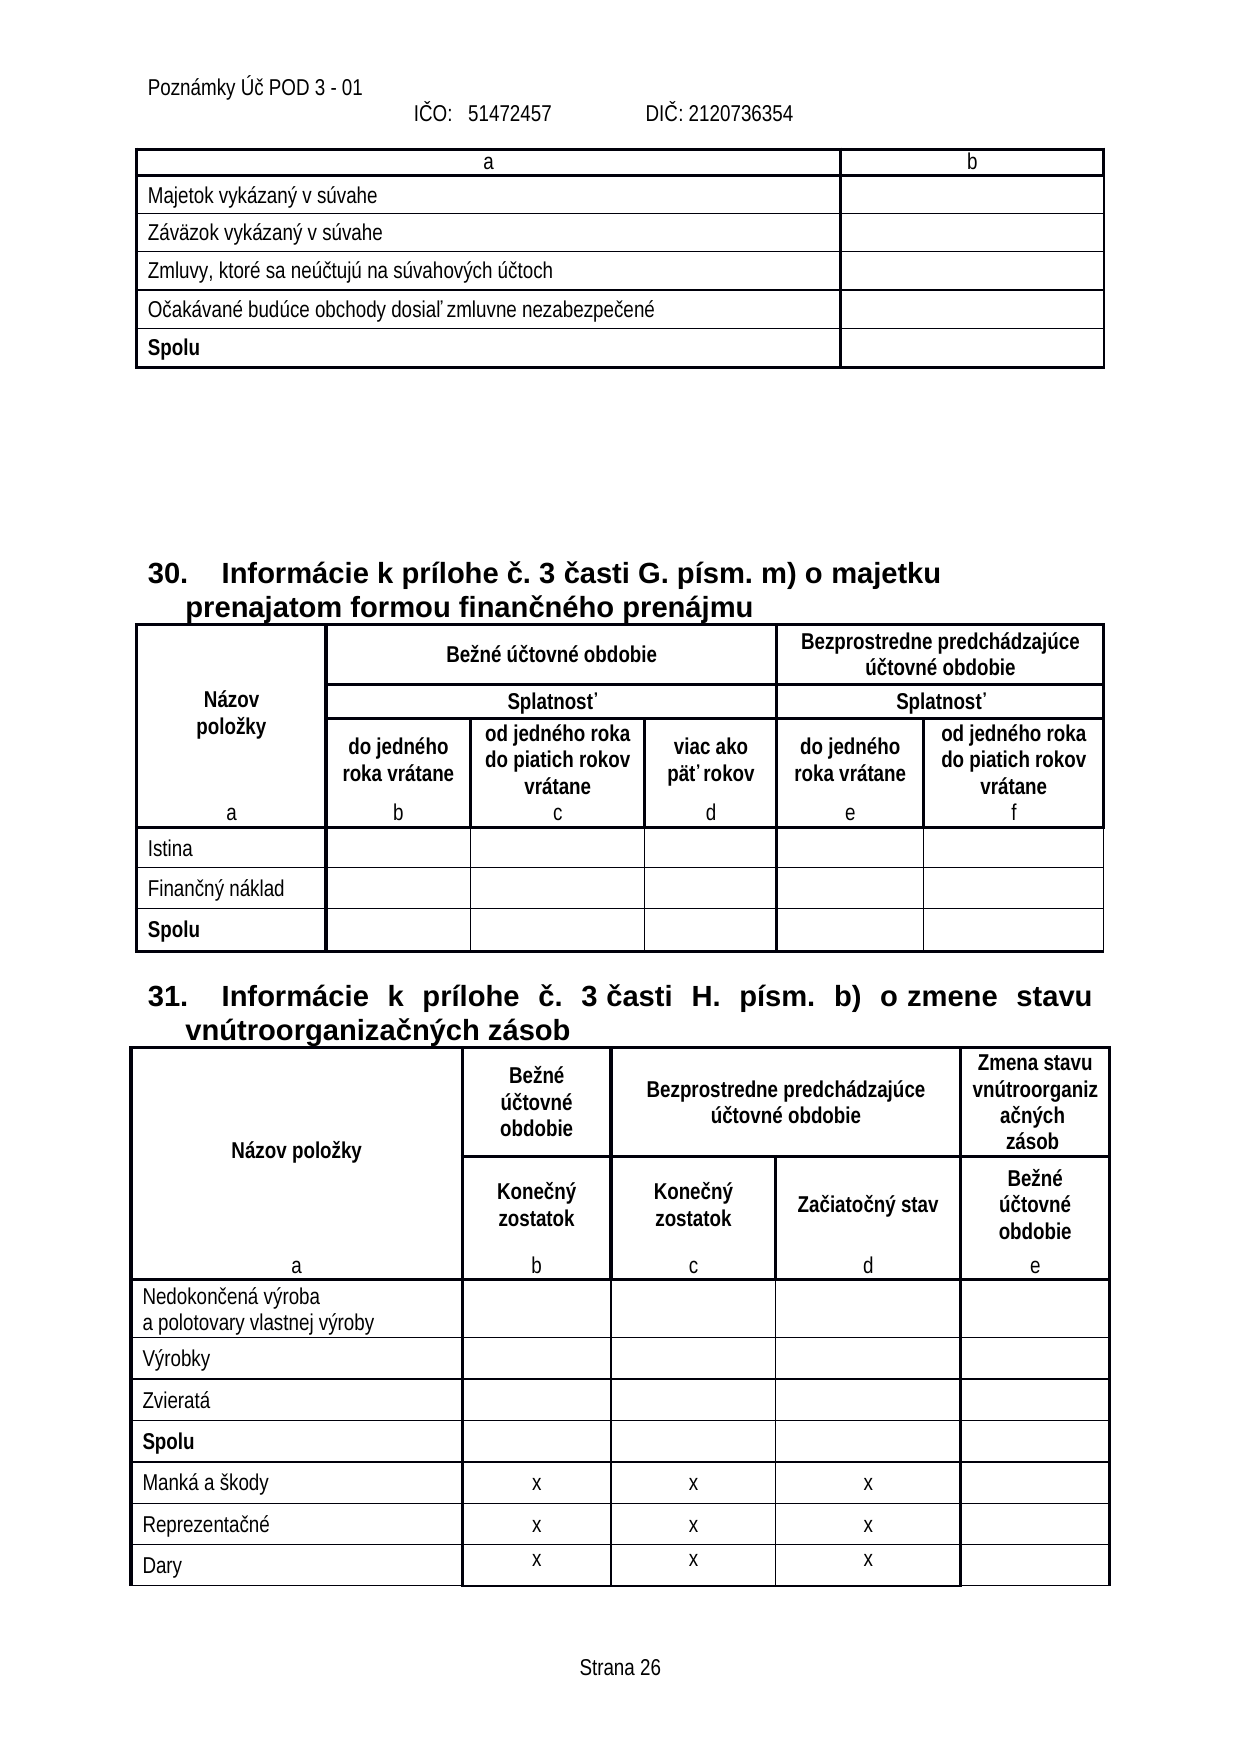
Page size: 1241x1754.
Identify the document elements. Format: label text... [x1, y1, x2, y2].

table_cell [778, 829, 923, 867]
table_cell [842, 214, 1103, 251]
table_cell Splatnosť [778, 686, 1102, 717]
table_cell [645, 909, 775, 949]
table_cell a [138, 151, 839, 174]
table_cell [776, 1421, 959, 1461]
table_cell x [776, 1463, 959, 1502]
table_cell [612, 1281, 775, 1337]
table_cell [471, 909, 644, 949]
table_cell [645, 829, 775, 867]
table_cell [328, 909, 470, 949]
table_cell b [842, 151, 1102, 174]
table_cell Nedokončená výroba a polotovary vlastnej výroby [133, 1281, 461, 1337]
table_cell x [612, 1463, 775, 1502]
table_cell x [776, 1504, 959, 1544]
table_cell x [464, 1463, 610, 1502]
table_cell Bežné účtovné obdobie [962, 1158, 1108, 1252]
table_cell Istina [138, 829, 324, 867]
table_cell b [328, 799, 469, 826]
table_cell [464, 1338, 610, 1378]
table_cell Konečný zostatok [613, 1158, 774, 1252]
table_cell od jedného roka do piatich rokov vrátane [472, 720, 643, 799]
table_cell x [464, 1545, 610, 1585]
table_cell [842, 329, 1103, 366]
table_cell c [472, 799, 643, 826]
table_header Bežné účtovné obdobie [464, 1049, 609, 1155]
table_cell Reprezentačné [133, 1504, 461, 1544]
table_cell [962, 1421, 1108, 1461]
table_cell Konečný zostatok [464, 1158, 609, 1252]
table_cell Dary [133, 1545, 461, 1585]
table_cell [842, 291, 1103, 328]
table_cell [924, 909, 1103, 949]
table_cell [776, 1281, 959, 1337]
title Informácie k prílohe č. 3 časti H. písm. b) o zmene stavu vnútroorganizačných zásob [148, 979, 1092, 1046]
table_header Bežné účtovné obdobie [328, 626, 775, 683]
table_cell a [138, 799, 324, 826]
table_cell f [925, 799, 1102, 826]
table_cell [612, 1338, 775, 1378]
table_cell Záväzok vykázaný v súvahe [138, 214, 839, 251]
table_cell [464, 1421, 610, 1461]
table_header Zmena stavu vnútroorganizačných zásob [962, 1049, 1108, 1155]
table_cell do jedného roka vrátane [778, 720, 922, 799]
table_cell x [612, 1545, 775, 1585]
table_cell b [464, 1252, 609, 1278]
table_cell [924, 868, 1103, 908]
table_cell Spolu [138, 909, 324, 949]
table_cell [471, 868, 644, 908]
table_cell x [776, 1545, 959, 1585]
table_cell a [133, 1252, 461, 1278]
table_header Názov položky [133, 1049, 461, 1252]
table_cell [612, 1421, 775, 1461]
table_cell Majetok vykázaný v súvahe [138, 177, 839, 212]
table_cell [328, 829, 470, 867]
table_cell Finančný náklad [138, 868, 324, 908]
table_cell Výrobky [133, 1338, 461, 1378]
table_cell x [464, 1504, 610, 1544]
table_cell viac ako päť rokov [646, 720, 775, 799]
table_cell [778, 868, 923, 908]
table_cell Splatnosť [328, 686, 775, 717]
table_cell [842, 252, 1103, 289]
table_cell Manká a škody [133, 1463, 461, 1502]
table_cell Začiatočný stav [777, 1158, 959, 1252]
table_cell [962, 1281, 1108, 1337]
table_cell [962, 1504, 1108, 1544]
table_cell Očakávané budúce obchody dosiaľ zmluvne nezabezpečené [138, 291, 839, 328]
title Informácie k prílohe č. 3 časti G. písm. m) o majetku prenajatom formou finančného prenájmu [148, 556, 1092, 623]
table_cell [842, 177, 1103, 212]
table_cell Spolu [138, 329, 839, 366]
table_cell [464, 1281, 610, 1337]
table_header Bezprostredne predchádzajúce účtovné obdobie [778, 626, 1102, 683]
table_cell [962, 1380, 1108, 1420]
table_cell e [778, 799, 922, 826]
table_header Bezprostredne predchádzajúce účtovné obdobie [613, 1049, 959, 1155]
table_cell d [646, 799, 775, 826]
table_cell Zmluvy, ktoré sa neúčtujú na súvahových účtoch [138, 252, 839, 289]
table_cell od jedného roka do piatich rokov vrátane [925, 720, 1102, 799]
table_cell [776, 1338, 959, 1378]
table_cell x [612, 1504, 775, 1544]
table_cell do jedného roka vrátane [328, 720, 469, 799]
table_cell [776, 1380, 959, 1420]
table_cell e [962, 1252, 1108, 1278]
table_cell [778, 909, 923, 949]
table_cell c [613, 1252, 774, 1278]
table_cell [645, 868, 775, 908]
table_cell [612, 1380, 775, 1420]
table_header Názov položky [138, 626, 324, 799]
table_cell [962, 1463, 1108, 1502]
table_cell d [777, 1252, 959, 1278]
table_cell [924, 829, 1103, 867]
table_cell Spolu [133, 1421, 461, 1461]
table_cell [962, 1545, 1108, 1585]
table_cell [464, 1380, 610, 1420]
table_cell Zvieratá [133, 1380, 461, 1420]
table_cell [328, 868, 470, 908]
table_cell [962, 1338, 1108, 1378]
table_cell [471, 829, 644, 867]
